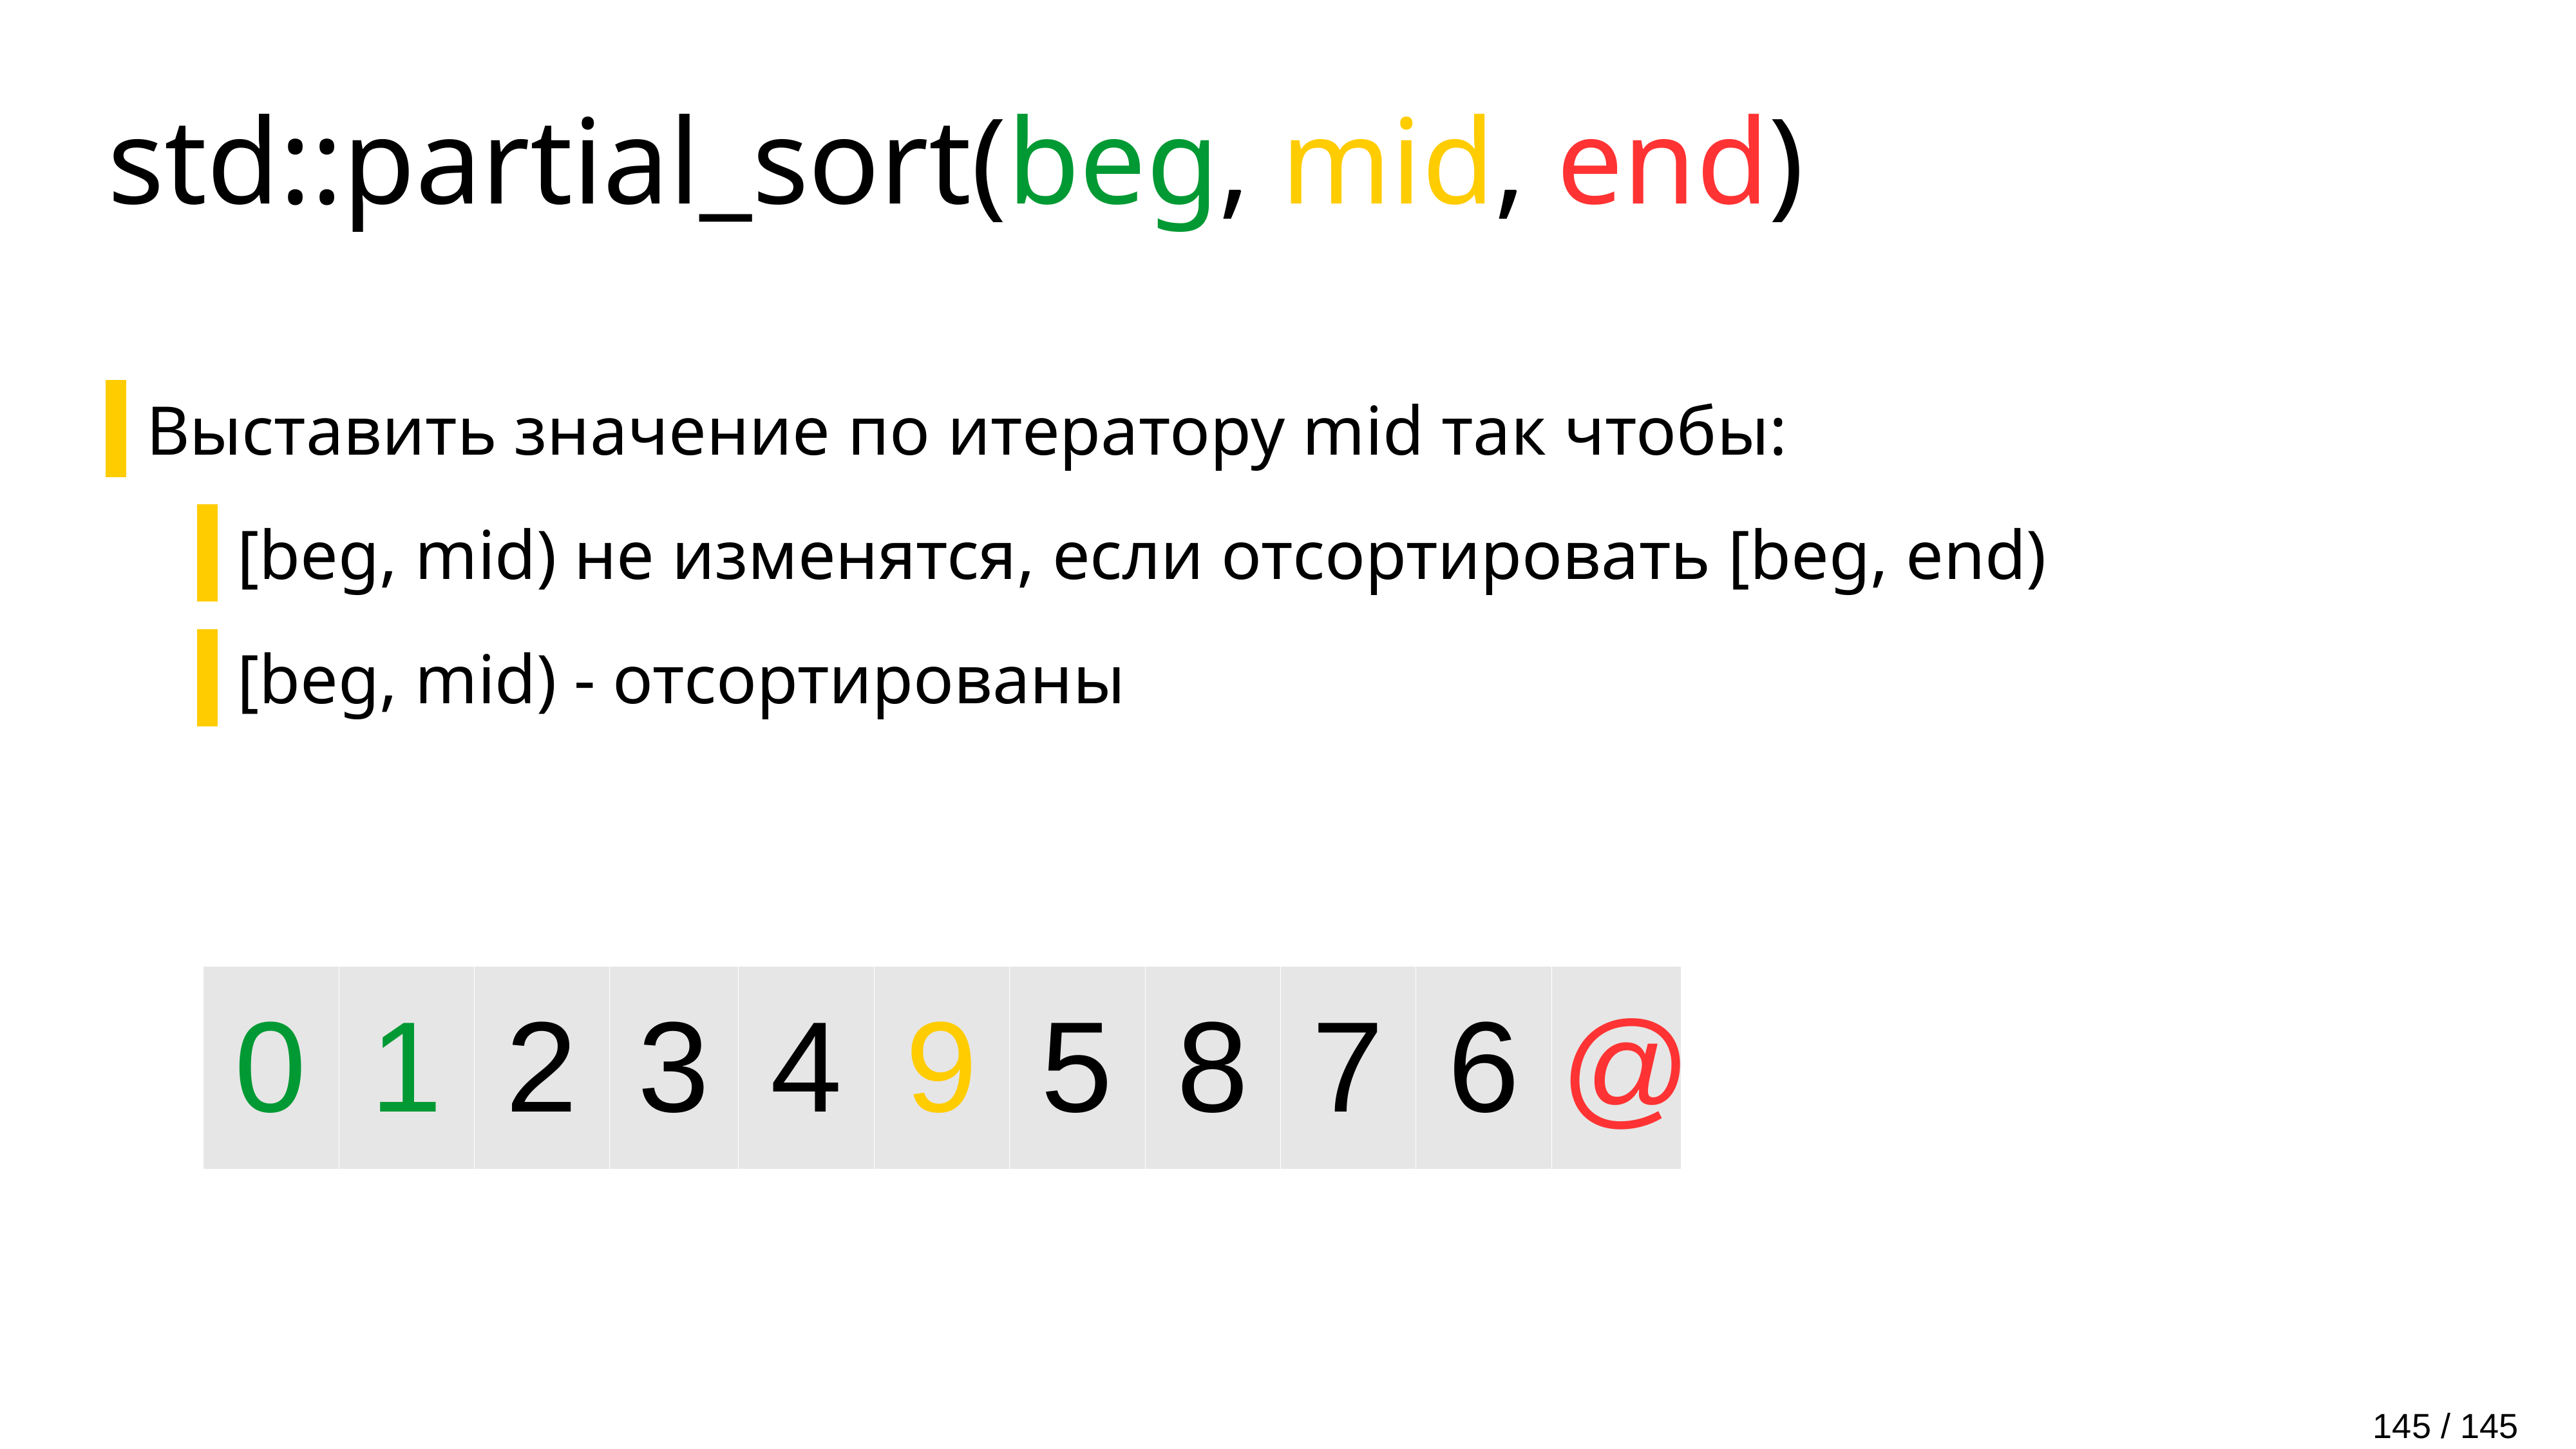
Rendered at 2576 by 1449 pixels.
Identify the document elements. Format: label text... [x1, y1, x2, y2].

table_header 9 [875, 967, 1009, 1169]
text_box 145 / 145 [2363, 1402, 2576, 1449]
table_header 3 [610, 967, 738, 1169]
table_header 4 [739, 967, 874, 1169]
table_header 0 [204, 967, 339, 1169]
table_header 5 [1010, 967, 1145, 1169]
table_header 2 [475, 967, 609, 1169]
table_header @ [1552, 967, 1681, 1169]
text_box Выставить значение по итератору mid так чтобы: [beg, mid) не изменятся, если отсортировать [beg, end) [beg, mid) - отсортированы [96, 364, 2512, 1419]
table_header 7 [1281, 967, 1416, 1169]
table_header 8 [1146, 967, 1280, 1169]
table_header 1 [339, 967, 474, 1169]
title std::partial_sort(beg, mid, end) [108, 80, 2468, 242]
table_header 6 [1416, 967, 1551, 1169]
